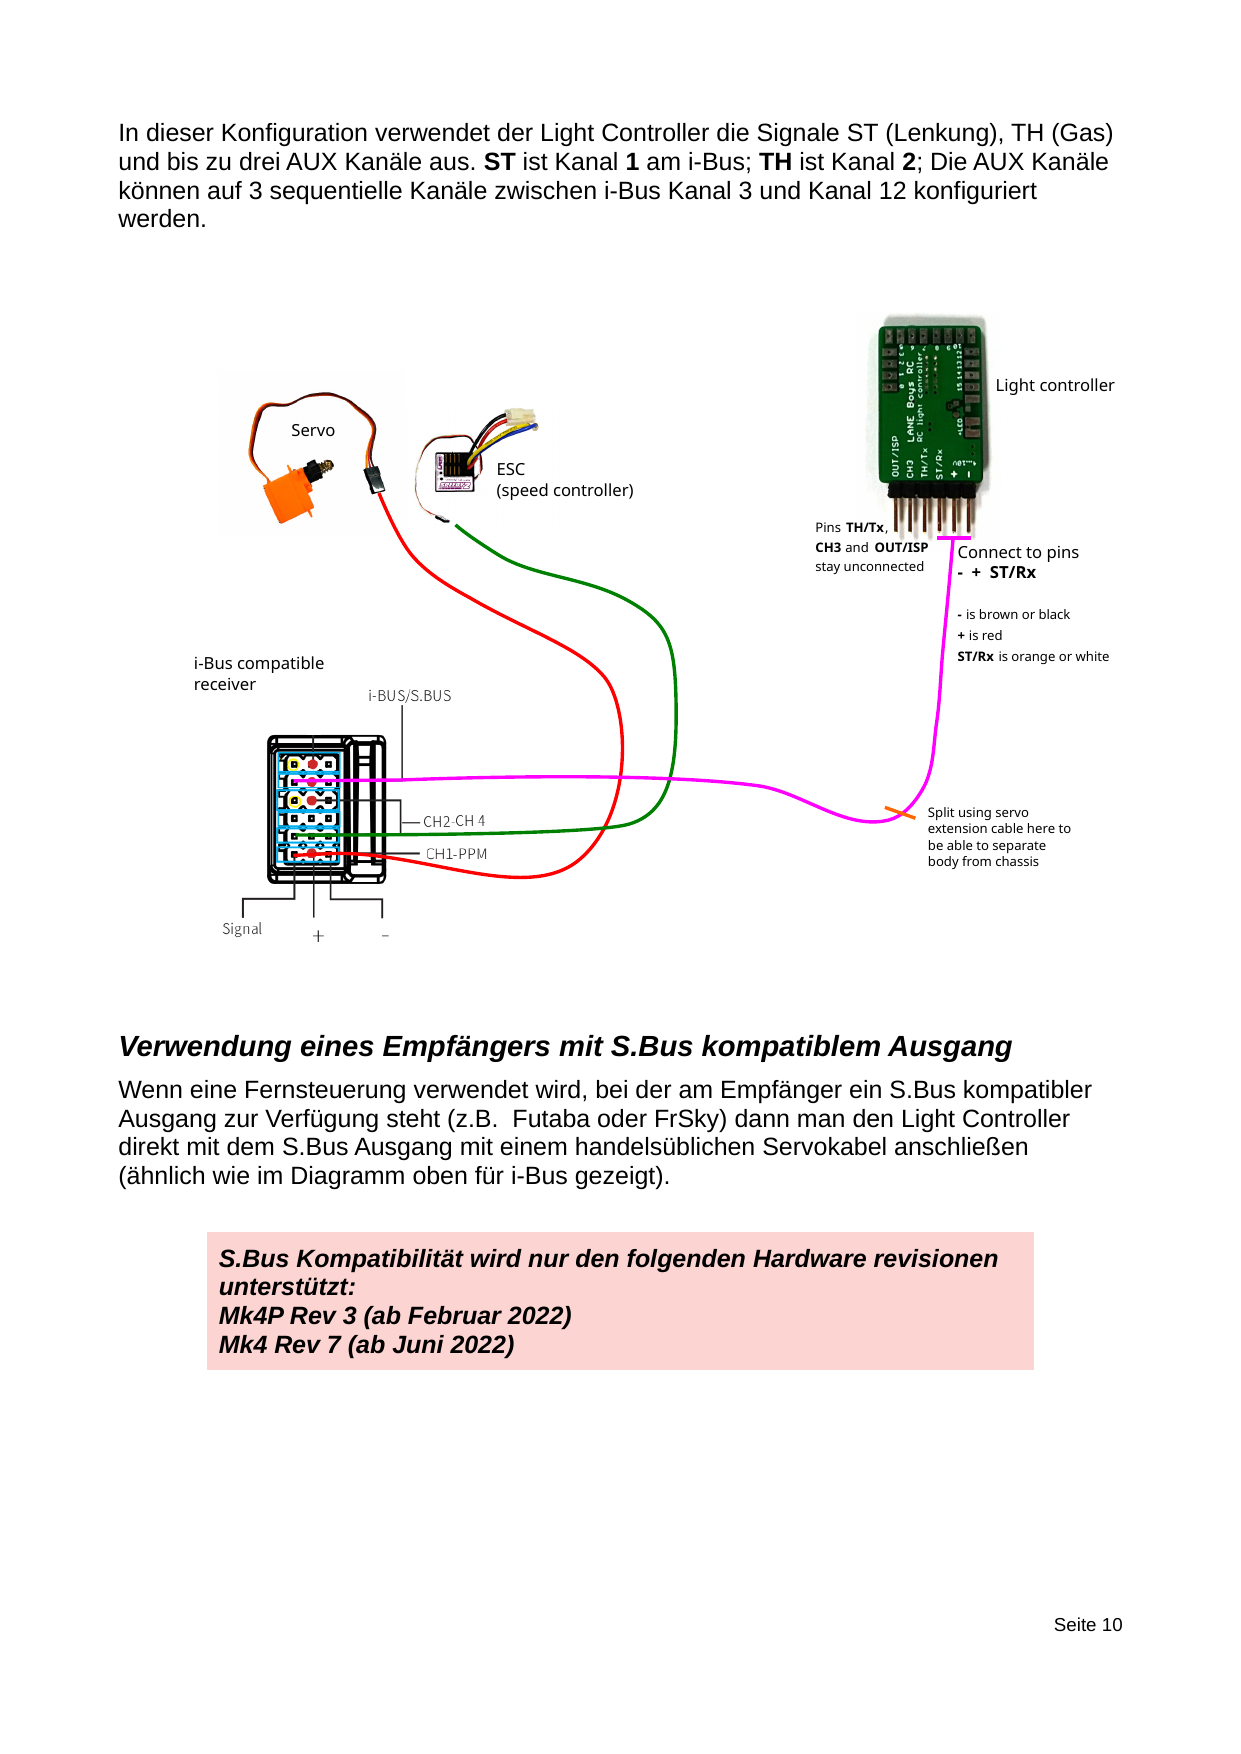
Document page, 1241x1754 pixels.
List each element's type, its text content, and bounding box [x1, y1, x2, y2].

text Mk4P Rev 3 (ab Februar 2022) [207, 1301, 1034, 1330]
text In dieser Konfiguration verwendet der Light Controller die Signale ST (Lenkung), TH (Gas) und bis zu drei AUX Kanäle aus. ST ist Kanal 1 am i-Bus; TH ist Kanal 2; Die AUX Kanäle können auf 3 sequentielle Kanäle zwischen i-Bus Kanal 3 und Kanal 12 konfiguriert werden. [118, 118, 1122, 233]
text Wenn eine Fernsteuerung verwendet wird, bei der am Empfänger ein S.Bus kompatibler Ausgang zur Verfügung steht (z.B. Futaba oder FrSky) dann man den Light Controller direkt mit dem S.Bus Ausgang mit einem handelsüblichen Servokabel anschließen (ähnlich wie im Diagramm oben für i-Bus gezeigt). [118, 1075, 1122, 1190]
text Mk4 Rev 7 (ab Juni 2022) [207, 1330, 1034, 1370]
subtitle Verwendung eines Empfängers mit S.Bus kompatiblem Ausgang [118, 1029, 1122, 1062]
text S.Bus Kompatibilität wird nur den folgenden Hardware revisionen unterstützt: [207, 1232, 1034, 1301]
